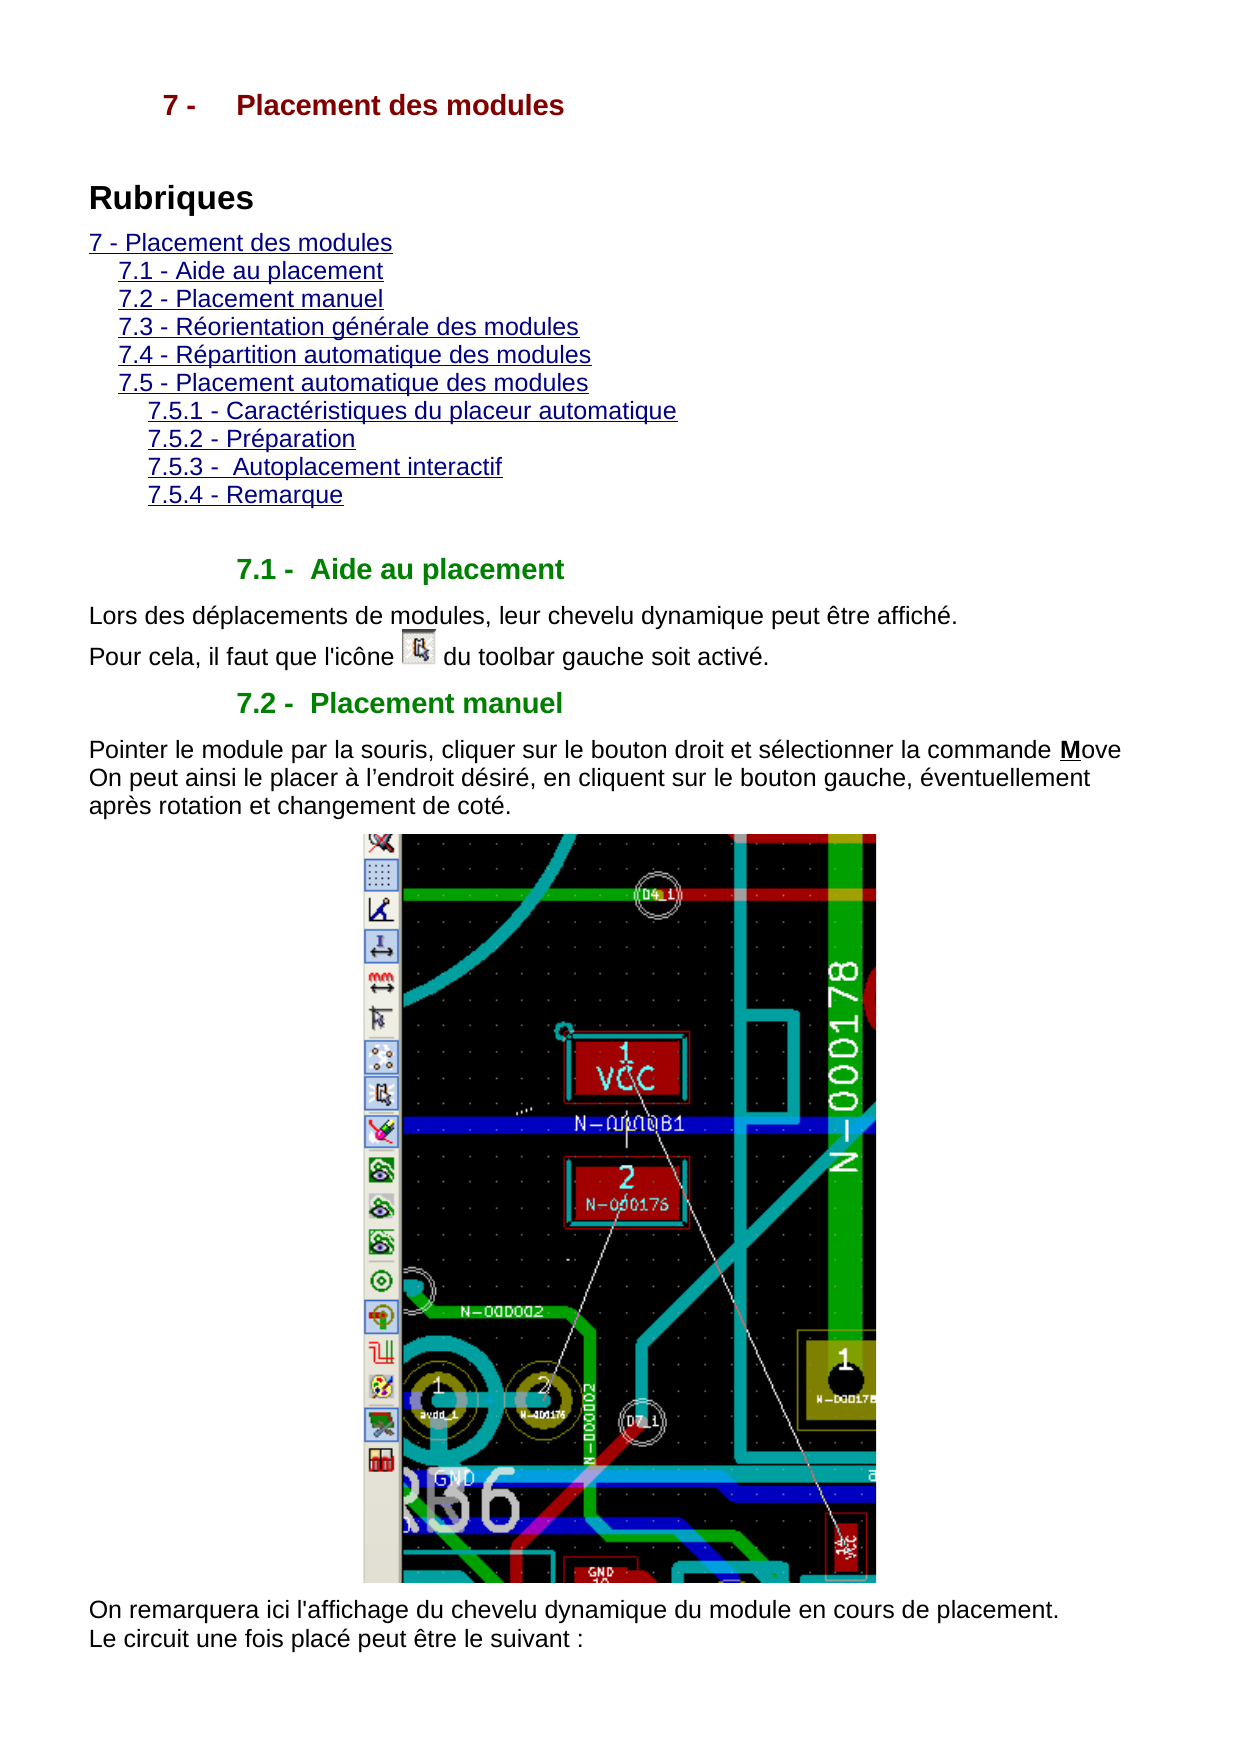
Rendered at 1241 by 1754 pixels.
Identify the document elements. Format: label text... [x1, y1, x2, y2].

subtitle Placement des modules [88, 88, 1152, 121]
text 7.1 - Aide au placement [118, 257, 1152, 284]
subtitle Placement manuel [162, 687, 1152, 720]
picture [363, 834, 877, 1583]
text 7.5 - Placement automatique des modules [118, 369, 1152, 397]
text 7.2 - Placement manuel [118, 284, 1152, 313]
text 7.5.3 - Autoplacement interactif [147, 453, 1152, 481]
subtitle Rubriques [88, 178, 1152, 216]
text 7.5.2 - Préparation [147, 425, 1152, 453]
text Pour cela, il faut que l'icône du toolbar gauche soit activé. [88, 630, 1152, 671]
subtitle Aide au placement [162, 553, 1152, 586]
text On peut ainsi le placer à l’endroit désiré, en cliquent sur le bouton gauche, éventuellement après rotation et changement de coté. [88, 764, 1152, 820]
text 7.3 - Réorientation générale des modules [118, 313, 1152, 341]
text Le circuit une fois placé peut être le suivant : [88, 1624, 1152, 1652]
picture [402, 629, 437, 666]
text 7.5.4 - Remarque [147, 481, 1152, 509]
text 7 - Placement des modules [88, 228, 1152, 257]
text On remarquera ici l'affichage du chevelu dynamique du module en cours de placement. [88, 1596, 1152, 1624]
text 7.5.1 - Caractéristiques du placeur automatique [147, 397, 1152, 425]
text 7.4 - Répartition automatique des modules [118, 341, 1152, 369]
text Pointer le module par la souris, cliquer sur le bouton droit et sélectionner la commande Move [88, 736, 1152, 764]
text Lors des déplacements de modules, leur chevelu dynamique peut être affiché. [88, 602, 1152, 630]
